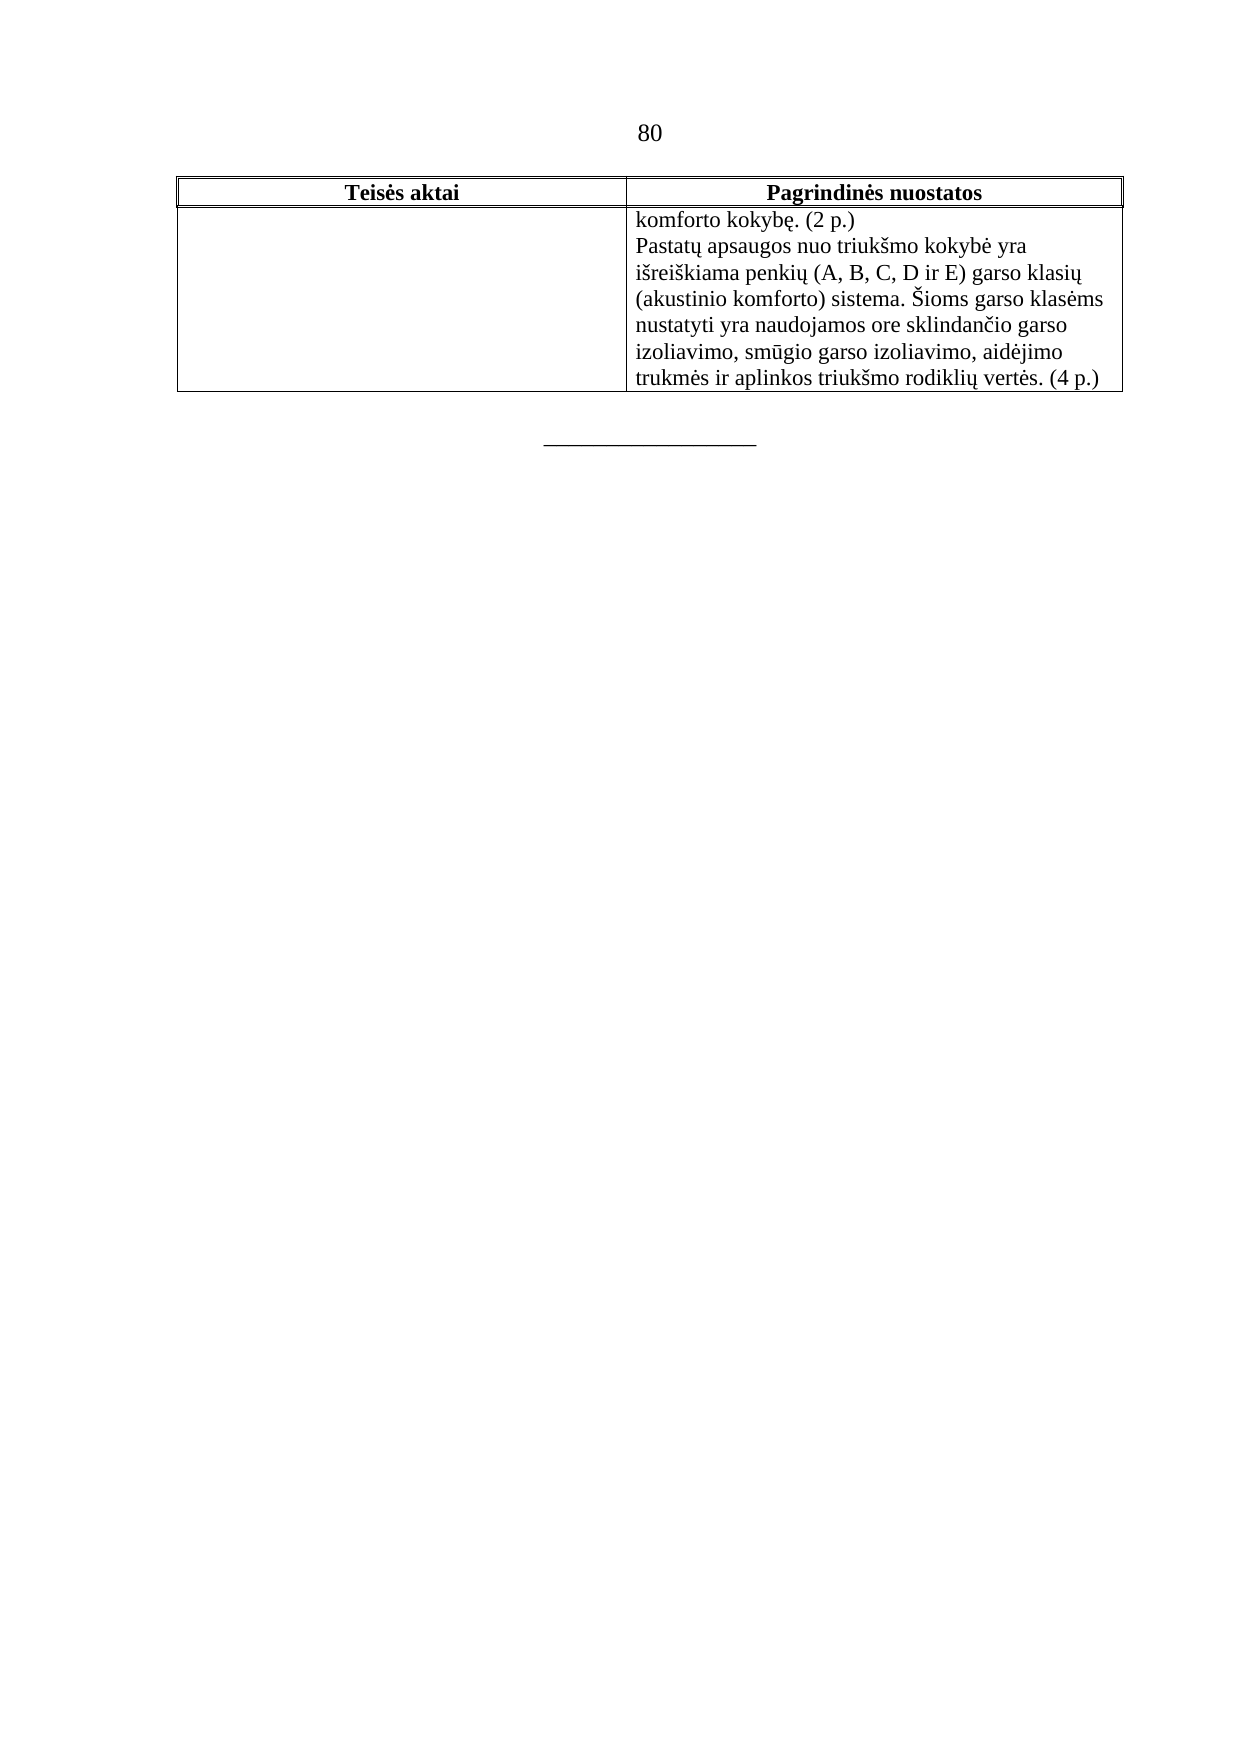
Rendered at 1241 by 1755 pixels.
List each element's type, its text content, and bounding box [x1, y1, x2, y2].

table_header Pagrindinės nuostatos [627, 179, 1121, 205]
table_cell [178, 208, 626, 391]
text _________________ [177, 420, 1122, 449]
table_cell komforto kokybę. (2 p.) Pastatų apsaugos nuo triukšmo kokybė yra išreiškiama penkių (A, B, C, D ir E) garso klasių (akustinio komforto) sistema. Šioms garso klasėms nustatyti yra naudojamos ore sklindančio garso izoliavimo, smūgio garso izoliavimo, aidėjimo trukmės ir aplinkos triukšmo rodiklių vertės. (4 p.) [627, 208, 1122, 391]
table_header Teisės aktai [179, 179, 626, 205]
